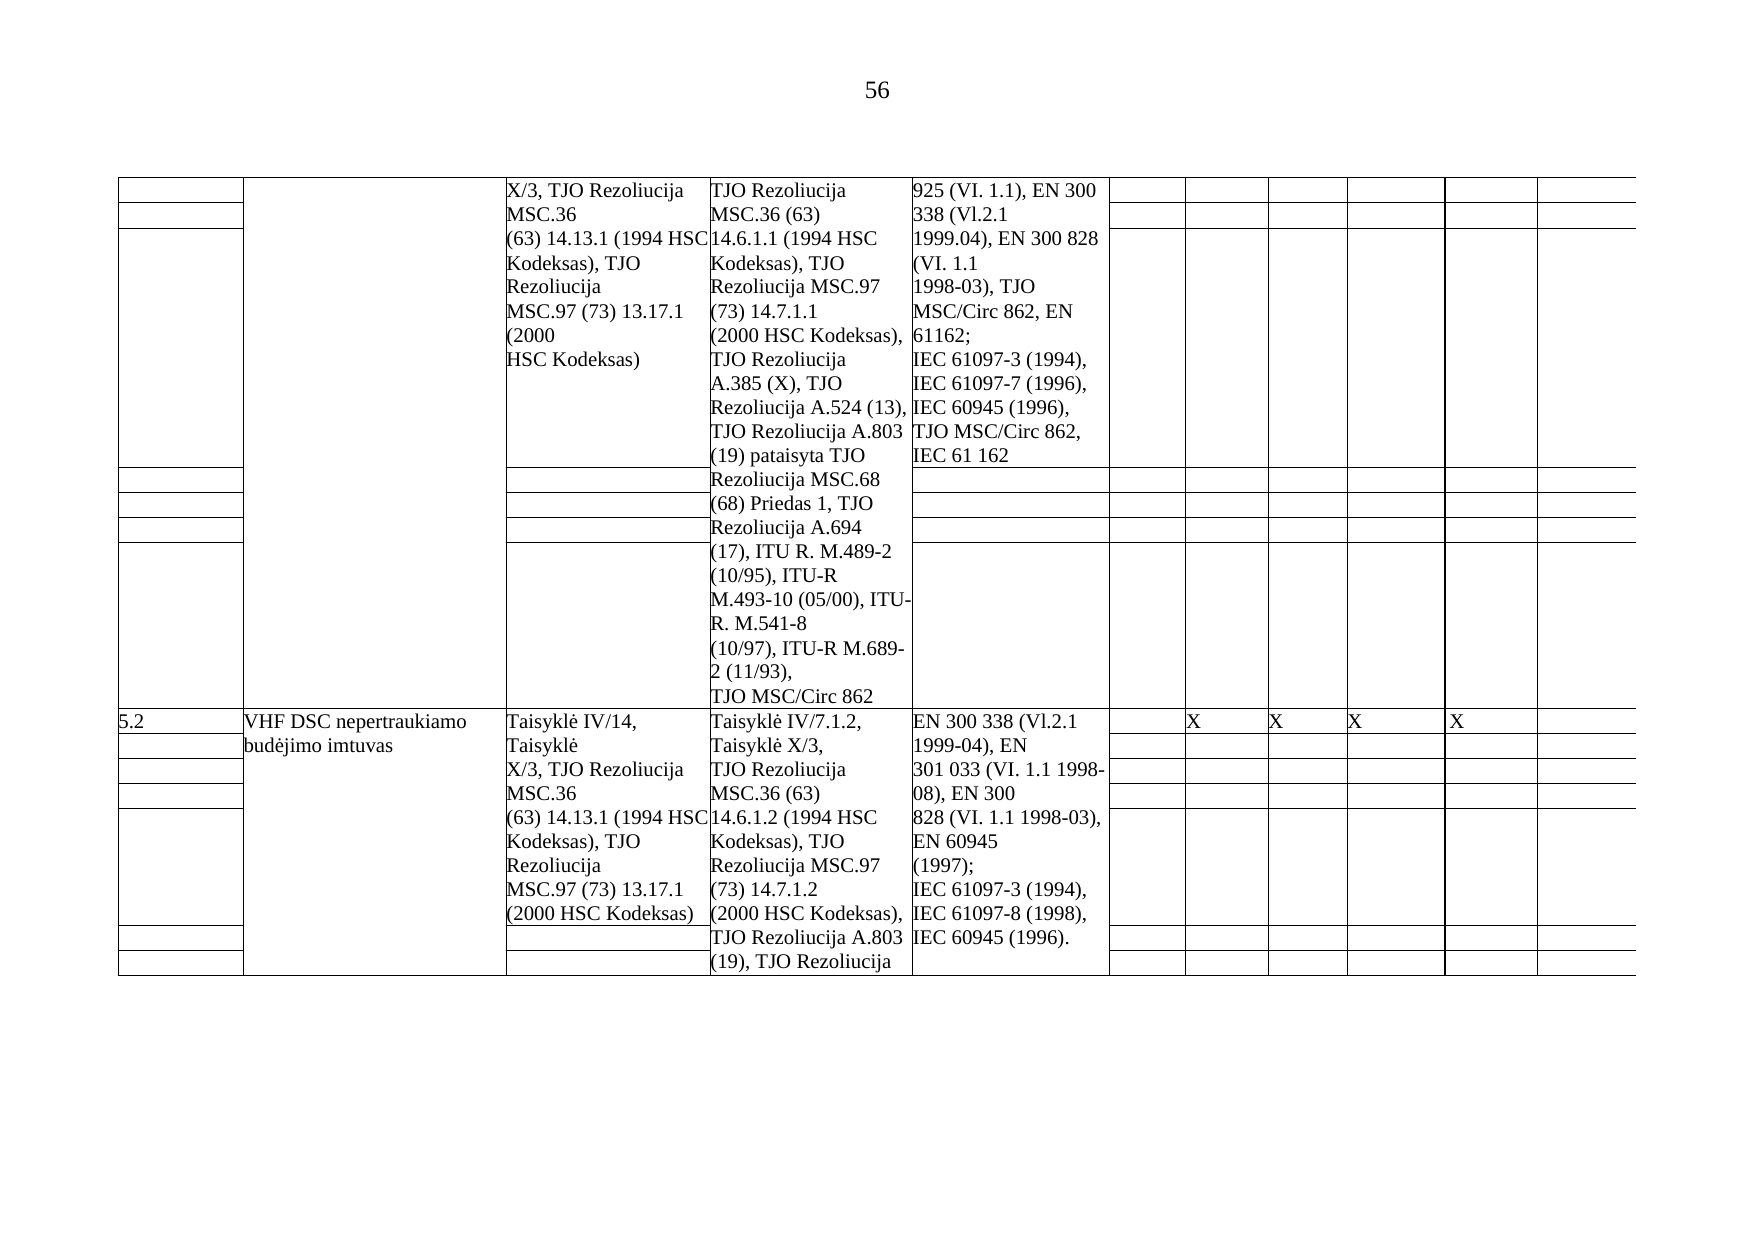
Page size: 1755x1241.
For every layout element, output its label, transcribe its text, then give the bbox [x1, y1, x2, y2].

table_cell [1110, 468, 1185, 492]
table_cell [1538, 229, 1636, 467]
table_cell 925 (VI. 1.1), EN 300 338 (Vl.2.1 1999.04), EN 300 828 (VI. 1.1 1998-03), TJO MSC/Circ 862, EN 61162; IEC 61097-3 (1994), IEC 61097-7 (1996), IEC 60945 (1996), TJO MSC/Circ 862, IEC 61 162 [913, 178, 1109, 467]
table_cell [1446, 203, 1537, 227]
table_cell [1446, 926, 1537, 950]
table_cell [507, 951, 710, 975]
table_cell [1110, 543, 1185, 708]
table_cell [1269, 203, 1347, 227]
table_cell [1446, 759, 1537, 783]
table_cell [119, 951, 243, 975]
table_cell [1348, 809, 1444, 925]
table_cell [1348, 543, 1444, 708]
table_cell [1538, 951, 1636, 975]
table_cell X [1446, 709, 1537, 733]
table_cell X/3, TJO Rezoliucija MSC.36 (63) 14.13.1 (1994 HSC Kodeksas), TJO Rezoliucija MSC.97 (73) 13.17.1 (2000 HSC Kodeksas) [507, 178, 710, 467]
table_cell [1538, 734, 1636, 758]
table_cell [507, 543, 710, 708]
table_cell [1348, 178, 1444, 202]
table_cell [1269, 543, 1347, 708]
table_cell [1269, 229, 1347, 467]
table_cell [244, 178, 506, 708]
table_cell [1186, 493, 1268, 517]
table_cell [119, 493, 243, 517]
table_cell [1269, 518, 1347, 542]
table_cell [1269, 178, 1347, 202]
table_cell [1186, 809, 1268, 925]
table_cell [1538, 759, 1636, 783]
table_cell [1538, 203, 1636, 227]
table_cell [1186, 926, 1268, 950]
table_cell 5.2 [119, 709, 243, 733]
table_cell EN 300 338 (Vl.2.1 1999-04), EN 301 033 (VI. 1.1 1998-08), EN 300 828 (VI. 1.1 1998-03), EN 60945 (1997); IEC 61097-3 (1994), IEC 61097-8 (1998), IEC 60945 (1996). [913, 709, 1109, 975]
table_cell [1110, 178, 1185, 202]
table_cell [1538, 518, 1636, 542]
table_cell [1446, 493, 1537, 517]
table_cell [1186, 951, 1268, 975]
table_cell [1110, 759, 1185, 783]
table_cell [1110, 809, 1185, 925]
table_cell [507, 518, 710, 542]
table_cell [1186, 543, 1268, 708]
table_cell [913, 493, 1109, 517]
table_cell [119, 784, 243, 808]
table_cell [1269, 926, 1347, 950]
table_cell [1348, 759, 1444, 783]
table_cell [1186, 468, 1268, 492]
table_cell [1348, 229, 1444, 467]
table_cell [913, 518, 1109, 542]
table_cell [1186, 229, 1268, 467]
table_cell [1110, 493, 1185, 517]
table_cell [1186, 518, 1268, 542]
table_cell [1446, 468, 1537, 492]
table_cell [1269, 951, 1347, 975]
table_cell [1110, 784, 1185, 808]
table_cell [1348, 203, 1444, 227]
table_cell [1348, 926, 1444, 950]
table_cell [119, 468, 243, 492]
table_cell [1446, 543, 1537, 708]
table_cell [1446, 784, 1537, 808]
table_cell [1348, 784, 1444, 808]
table_cell [1348, 734, 1444, 758]
table_cell [119, 734, 243, 758]
table_cell [913, 543, 1109, 708]
table_cell [1538, 709, 1636, 733]
table_cell [119, 926, 243, 950]
table_cell [507, 926, 710, 950]
table_cell Taisyklė IV/7.1.2, Taisyklė X/3, TJO Rezoliucija MSC.36 (63) 14.6.1.2 (1994 HSC Kodeksas), TJO Rezoliucija MSC.97 (73) 14.7.1.2 (2000 HSC Kodeksas), TJO Rezoliucija A.803 (19), TJO Rezoliucija [711, 709, 912, 975]
table_cell [507, 493, 710, 517]
table_cell [1538, 926, 1636, 950]
table_cell [1446, 809, 1537, 925]
table_cell [1186, 203, 1268, 227]
table_cell [1348, 951, 1444, 975]
table_cell TJO Rezoliucija MSC.36 (63) 14.6.1.1 (1994 HSC Kodeksas), TJO Rezoliucija MSC.97 (73) 14.7.1.1 (2000 HSC Kodeksas), TJO Rezoliucija A.385 (X), TJO Rezoliucija A.524 (13), TJO Rezoliucija A.803 (19) pataisyta TJO Rezoliucija MSC.68 (68) Priedas 1, TJO Rezoliucija A.694 (17), ITU R. M.489-2 (10/95), ITU-R M.493-10 (05/00), ITU-R. M.541-8 (10/97), ITU-R M.689-2 (11/93), TJO MSC/Circ 862 [711, 178, 912, 708]
table_cell Taisyklė IV/14, Taisyklė X/3, TJO Rezoliucija MSC.36 (63) 14.13.1 (1994 HSC Kodeksas), TJO Rezoliucija MSC.97 (73) 13.17.1 (2000 HSC Kodeksas) [507, 709, 710, 925]
table_cell [119, 543, 243, 708]
table_cell [1110, 518, 1185, 542]
table_cell X [1269, 709, 1347, 733]
table_cell [1186, 178, 1268, 202]
table_cell [1538, 493, 1636, 517]
table_cell [1186, 734, 1268, 758]
table_cell [1348, 493, 1444, 517]
table_cell [1269, 493, 1347, 517]
table_cell [119, 809, 243, 925]
table_cell [1446, 951, 1537, 975]
table_cell [1269, 734, 1347, 758]
table_cell [1269, 759, 1347, 783]
table_cell [119, 229, 243, 467]
table_cell VHF DSC nepertraukiamo budėjimo imtuvas [244, 709, 506, 975]
table_cell [1538, 468, 1636, 492]
table_cell [1269, 809, 1347, 925]
table_cell [1446, 734, 1537, 758]
table_cell [1269, 784, 1347, 808]
table_cell [119, 518, 243, 542]
table_cell [1348, 518, 1444, 542]
table_cell [1538, 178, 1636, 202]
table_cell [119, 759, 243, 783]
table_cell X [1348, 709, 1444, 733]
table_cell [1110, 229, 1185, 467]
table_cell [507, 468, 710, 492]
table_cell [1110, 926, 1185, 950]
table_cell [1538, 543, 1636, 708]
table_cell [119, 203, 243, 227]
table_cell [1269, 468, 1347, 492]
table_cell [1348, 468, 1444, 492]
table_cell [1446, 229, 1537, 467]
table_cell [1538, 784, 1636, 808]
table_cell [1110, 734, 1185, 758]
table_cell [1538, 809, 1636, 925]
table_cell [1186, 759, 1268, 783]
table_cell [1186, 784, 1268, 808]
table_cell [1110, 203, 1185, 227]
table_cell [1446, 518, 1537, 542]
table_cell [1446, 178, 1537, 202]
table_cell [1110, 951, 1185, 975]
table_cell [1110, 709, 1185, 733]
table_cell [119, 178, 243, 202]
table_cell X [1186, 709, 1268, 733]
table_cell [913, 468, 1109, 492]
